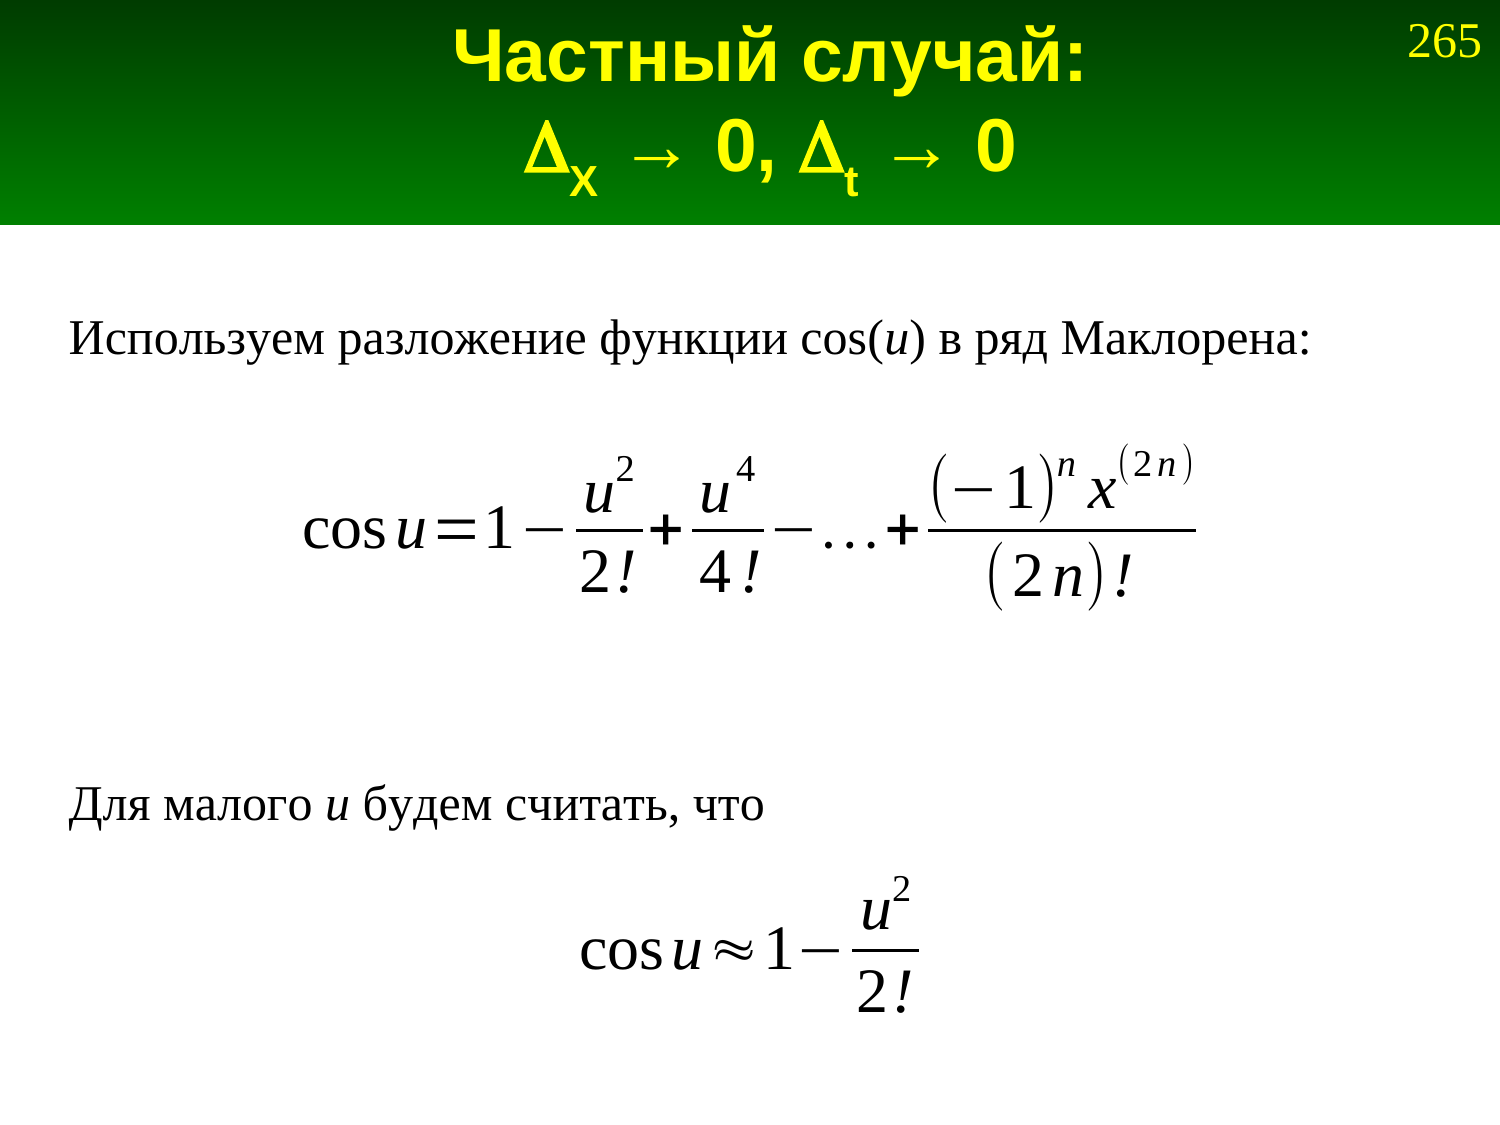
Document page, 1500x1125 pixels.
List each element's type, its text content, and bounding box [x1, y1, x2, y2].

text_box Для малого u будем считать, что [53, 762, 780, 838]
chart [563, 866, 938, 1026]
title Частный случай: DX → 0, Dt → 0 [100, 0, 1441, 213]
text_box Используем разложение функции cos(u) в ряд Маклорена: [53, 296, 1327, 372]
chart [286, 441, 1214, 613]
